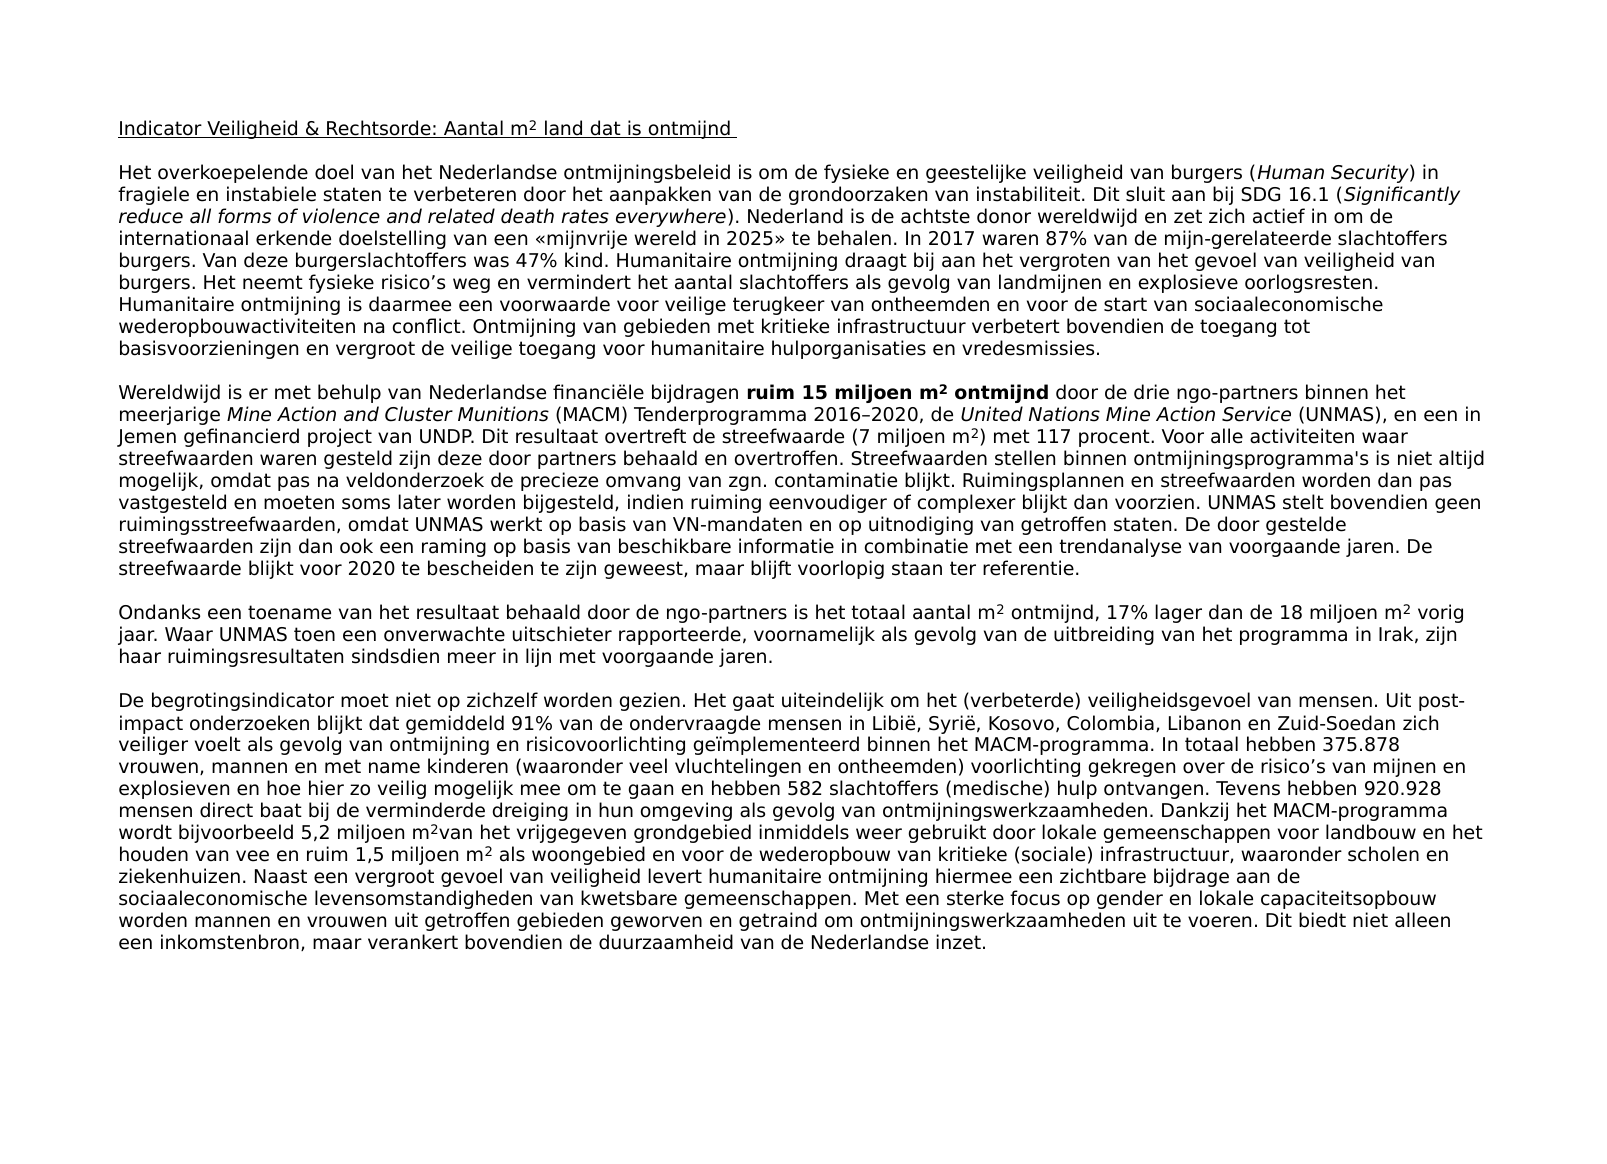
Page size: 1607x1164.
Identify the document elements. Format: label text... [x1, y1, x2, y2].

text Ondanks een toename van het resultaat behaald door de ngo-partners is het totaal aantal m2 ontmijnd, 17% lager dan de 18 miljoen m2 vorig jaar. Waar UNMAS toen een onverwachte uitschieter rapporteerde, voornamelijk als gevolg van de uitbreiding van het programma in Irak, zijn haar ruimingsresultaten sindsdien meer in lijn met voorgaande jaren. [118, 602, 1488, 668]
subtitle Indicator Veiligheid & Rechtsorde: Aantal m2 land dat is ontmijnd [118, 118, 1488, 140]
text De begrotingsindicator moet niet op zichzelf worden gezien. Het gaat uiteindelijk om het (verbeterde) veiligheidsgevoel van mensen. Uit post-impact onderzoeken blijkt dat gemiddeld 91% van de ondervraagde mensen in Libië, Syrië, Kosovo, Colombia, Libanon en Zuid-Soedan zich veiliger voelt als gevolg van ontmijning en risicovoorlichting geïmplementeerd binnen het MACM-programma. In totaal hebben 375.878 vrouwen, mannen en met name kinderen (waaronder veel vluchtelingen en ontheemden) voorlichting gekregen over de risico’s van mijnen en explosieven en hoe hier zo veilig mogelijk mee om te gaan en hebben 582 slachtoffers (medische) hulp ontvangen. Tevens hebben 920.928 mensen direct baat bij de verminderde dreiging in hun omgeving als gevolg van ontmijningswerkzaamheden. Dankzij het MACM-programma wordt bijvoorbeeld 5,2 miljoen m2van het vrijgegeven grondgebied inmiddels weer gebruikt door lokale gemeenschappen voor landbouw en het houden van vee en ruim 1,5 miljoen m2 als woongebied en voor de wederopbouw van kritieke (sociale) infrastructuur, waaronder scholen en ziekenhuizen. Naast een vergroot gevoel van veiligheid levert humanitaire ontmijning hiermee een zichtbare bijdrage aan de sociaaleconomische levensomstandigheden van kwetsbare gemeenschappen. Met een sterke focus op gender en lokale capaciteitsopbouw worden mannen en vrouwen uit getroffen gebieden geworven en getraind om ontmijningswerkzaamheden uit te voeren. Dit biedt niet alleen een inkomstenbron, maar verankert bovendien de duurzaamheid van de Nederlandse inzet. [118, 690, 1488, 954]
text Wereldwijd is er met behulp van Nederlandse financiële bijdragen ruim 15 miljoen m2 ontmijnd door de drie ngo-partners binnen het meerjarige Mine Action and Cluster Munitions (MACM) Tenderprogramma 2016–2020, de United Nations Mine Action Service (UNMAS), en een in Jemen gefinancierd project van UNDP. Dit resultaat overtreft de streefwaarde (7 miljoen m2) met 117 procent. Voor alle activiteiten waar streefwaarden waren gesteld zijn deze door partners behaald en overtroffen. Streefwaarden stellen binnen ontmijningsprogramma's is niet altijd mogelijk, omdat pas na veldonderzoek de precieze omvang van zgn. contaminatie blijkt. Ruimingsplannen en streefwaarden worden dan pas vastgesteld en moeten soms later worden bijgesteld, indien ruiming eenvoudiger of complexer blijkt dan voorzien. UNMAS stelt bovendien geen ruimingsstreefwaarden, omdat UNMAS werkt op basis van VN-mandaten en op uitnodiging van getroffen staten. De door gestelde streefwaarden zijn dan ook een raming op basis van beschikbare informatie in combinatie met een trendanalyse van voorgaande jaren. De streefwaarde blijkt voor 2020 te bescheiden te zijn geweest, maar blijft voorlopig staan ter referentie. [118, 382, 1488, 580]
text Het overkoepelende doel van het Nederlandse ontmijningsbeleid is om de fysieke en geestelijke veiligheid van burgers (Human Security) in fragiele en instabiele staten te verbeteren door het aanpakken van de grondoorzaken van instabiliteit. Dit sluit aan bij SDG 16.1 (Significantly reduce all forms of violence and related death rates everywhere). Nederland is de achtste donor wereldwijd en zet zich actief in om de internationaal erkende doelstelling van een «mijnvrije wereld in 2025» te behalen. In 2017 waren 87% van de mijn-gerelateerde slachtoffers burgers. Van deze burgerslachtoffers was 47% kind. Humanitaire ontmijning draagt bij aan het vergroten van het gevoel van veiligheid van burgers. Het neemt fysieke risico’s weg en vermindert het aantal slachtoffers als gevolg van landmijnen en explosieve oorlogsresten. Humanitaire ontmijning is daarmee een voorwaarde voor veilige terugkeer van ontheemden en voor de start van sociaaleconomische wederopbouwactiviteiten na conflict. Ontmijning van gebieden met kritieke infrastructuur verbetert bovendien de toegang tot basisvoorzieningen en vergroot de veilige toegang voor humanitaire hulporganisaties en vredesmissies. [118, 162, 1488, 360]
